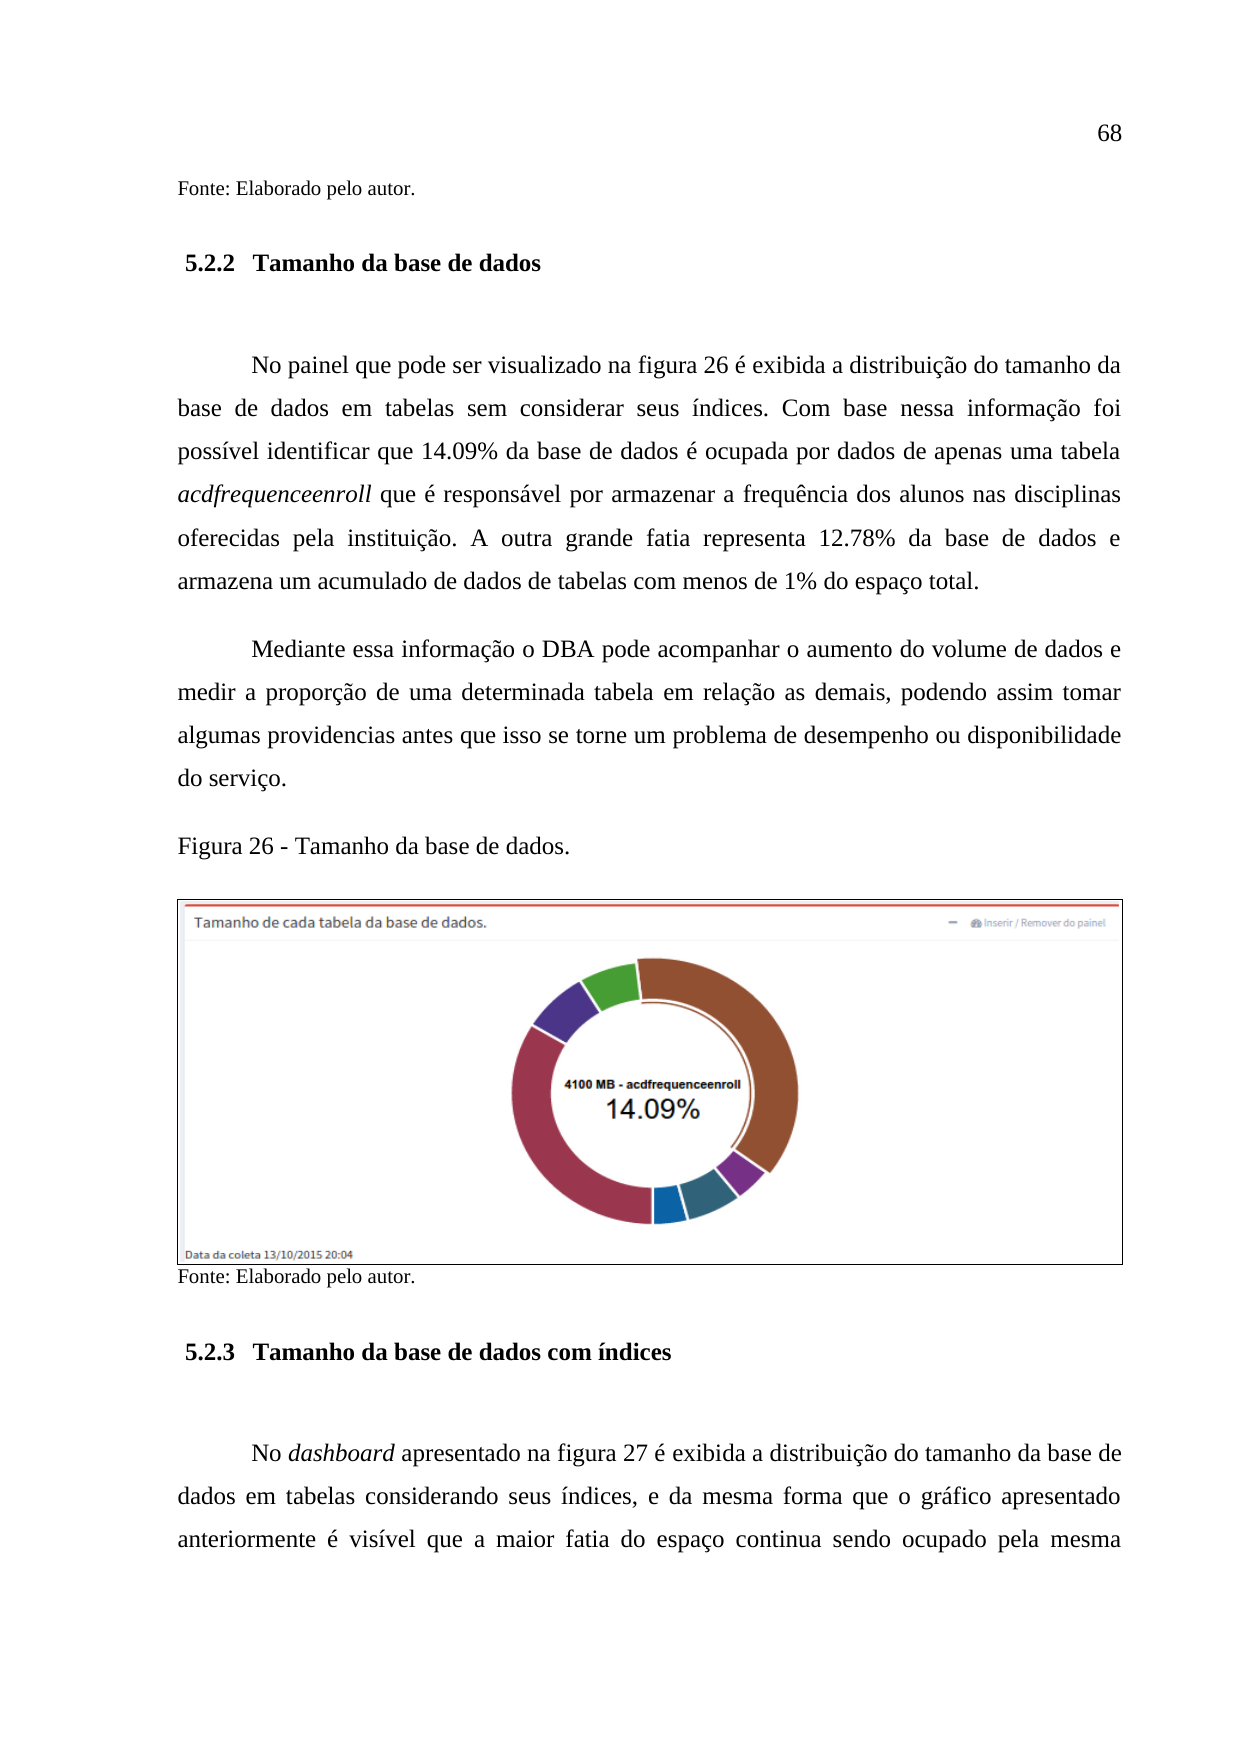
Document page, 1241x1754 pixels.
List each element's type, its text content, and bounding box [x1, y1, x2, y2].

text Figura 26 - Tamanho da base de dados. [177, 831, 1122, 860]
text No painel que pode ser visualizado na figura 26 é exibida a distribuição do tamanho da base de dados em tabelas sem considerar seus índices. Com base nessa informação foi possível identificar que 14.09% da base de dados é ocupada por dados de apenas uma tabela acdfrequenceenroll que é responsável por armazenar a frequência dos alunos nas disciplinas oferecidas pela instituição. A outra grande fatia representa 12.78% da base de dados e armazena um acumulado de dados de tabelas com menos de 1% do espaço total. [177, 350, 1122, 594]
list Fonte: Elaborado pelo autor. [177, 176, 1122, 200]
list Tamanho da base de dados [185, 248, 1122, 277]
picture [180, 901, 1119, 1262]
list [178, 900, 1122, 1264]
text No dashboard apresentado na figura 27 é exibida a distribuição do tamanho da base de dados em tabelas considerando seus índices, e da mesma forma que o gráfico apresentado anteriormente é visível que a maior fatia do espaço continua sendo ocupado pela mesma [177, 1438, 1122, 1553]
text Mediante essa informação o DBA pode acompanhar o aumento do volume de dados e medir a proporção de uma determinada tabela em relação as demais, podendo assim tomar algumas providencias antes que isso se torne um problema de desempenho ou disponibilidade do serviço. [177, 634, 1122, 792]
list Tamanho da base de dados com índices [185, 1337, 1122, 1365]
list Fonte: Elaborado pelo autor. [177, 1265, 1122, 1288]
